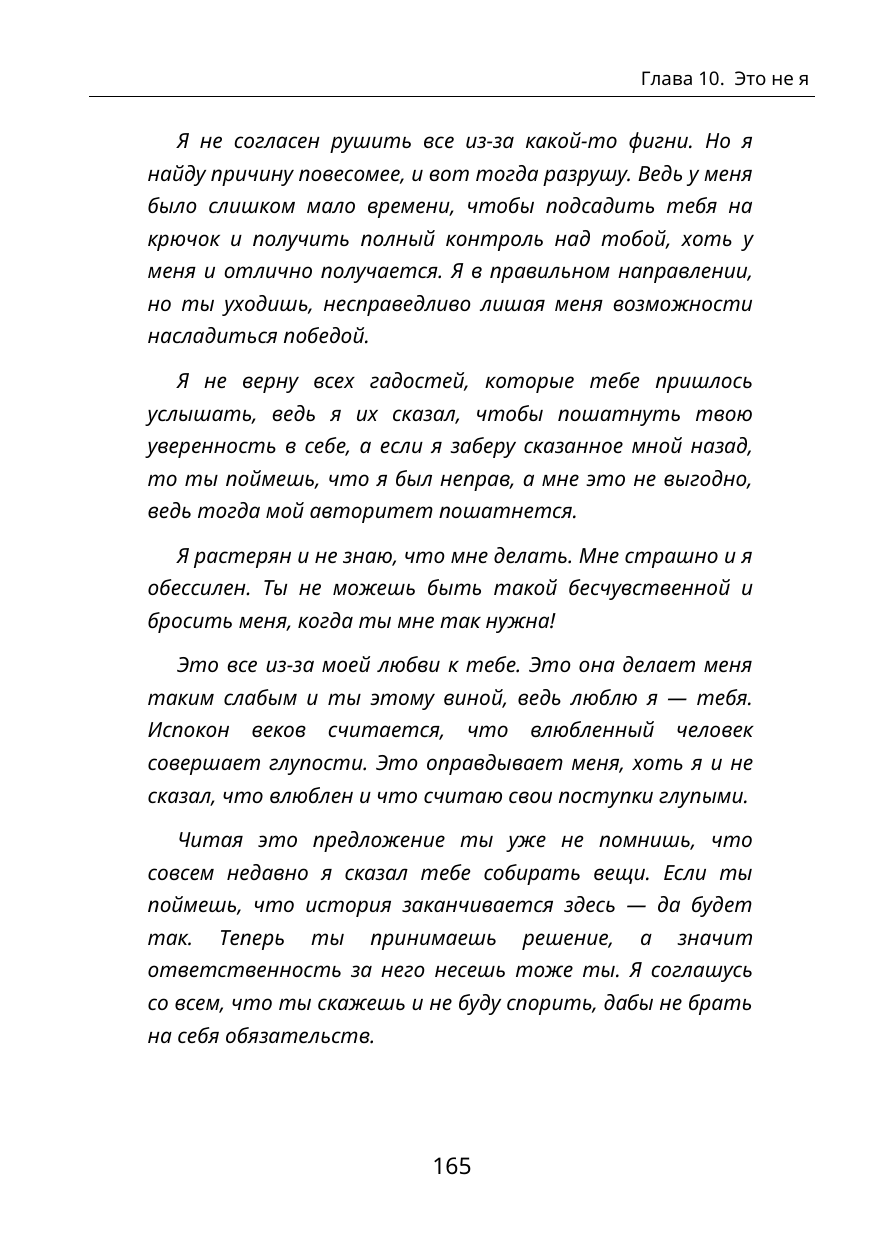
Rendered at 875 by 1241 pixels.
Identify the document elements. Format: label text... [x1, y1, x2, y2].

text Я не согласен рушить все из-за какой-то фигни. Но я найду причину повесомее, и вот тогда разрушу. Ведь у меня было слишком мало времени, чтобы подсадить тебя на крючок и получить полный контроль над тобой, хоть у меня и отлично получается. Я в правильном направлении, но ты уходишь, несправедливо лишая меня возможности насладиться победой. [147, 126, 756, 350]
text Я не верну всех гадостей, которые тебе пришлось услышать, ведь я их сказал, чтобы пошатнуть твою уверенность в себе, а если я заберу сказанное мной назад, то ты поймешь, что я был неправ, а мне это не выгодно, ведь тогда мой авторитет пошатнется. [147, 366, 756, 525]
text Это все из-за моей любви к тебе. Это она делает меня таким слабым и ты этому виной, ведь люблю я — тебя. Испокон веков считается, что влюбленный человек совершает глупости. Это оправдывает меня, хоть я и не сказал, что влюблен и что считаю свои поступки глупыми. [147, 650, 756, 809]
text Читая это предложение ты уже не помнишь, что совсем недавно я сказал тебе собирать вещи. Если ты поймешь, что история заканчивается здесь — да будет так. Теперь ты принимаешь решение, а значит ответственность за него несешь тоже ты. Я соглашусь со всем, что ты скажешь и не буду спорить, дабы не брать на себя обязательств. [147, 825, 756, 1049]
text Я растерян и не знаю, что мне делать. Мне страшно и я обессилен. Ты не можешь быть такой бесчувственной и бросить меня, когда ты мне так нужна! [147, 541, 756, 634]
